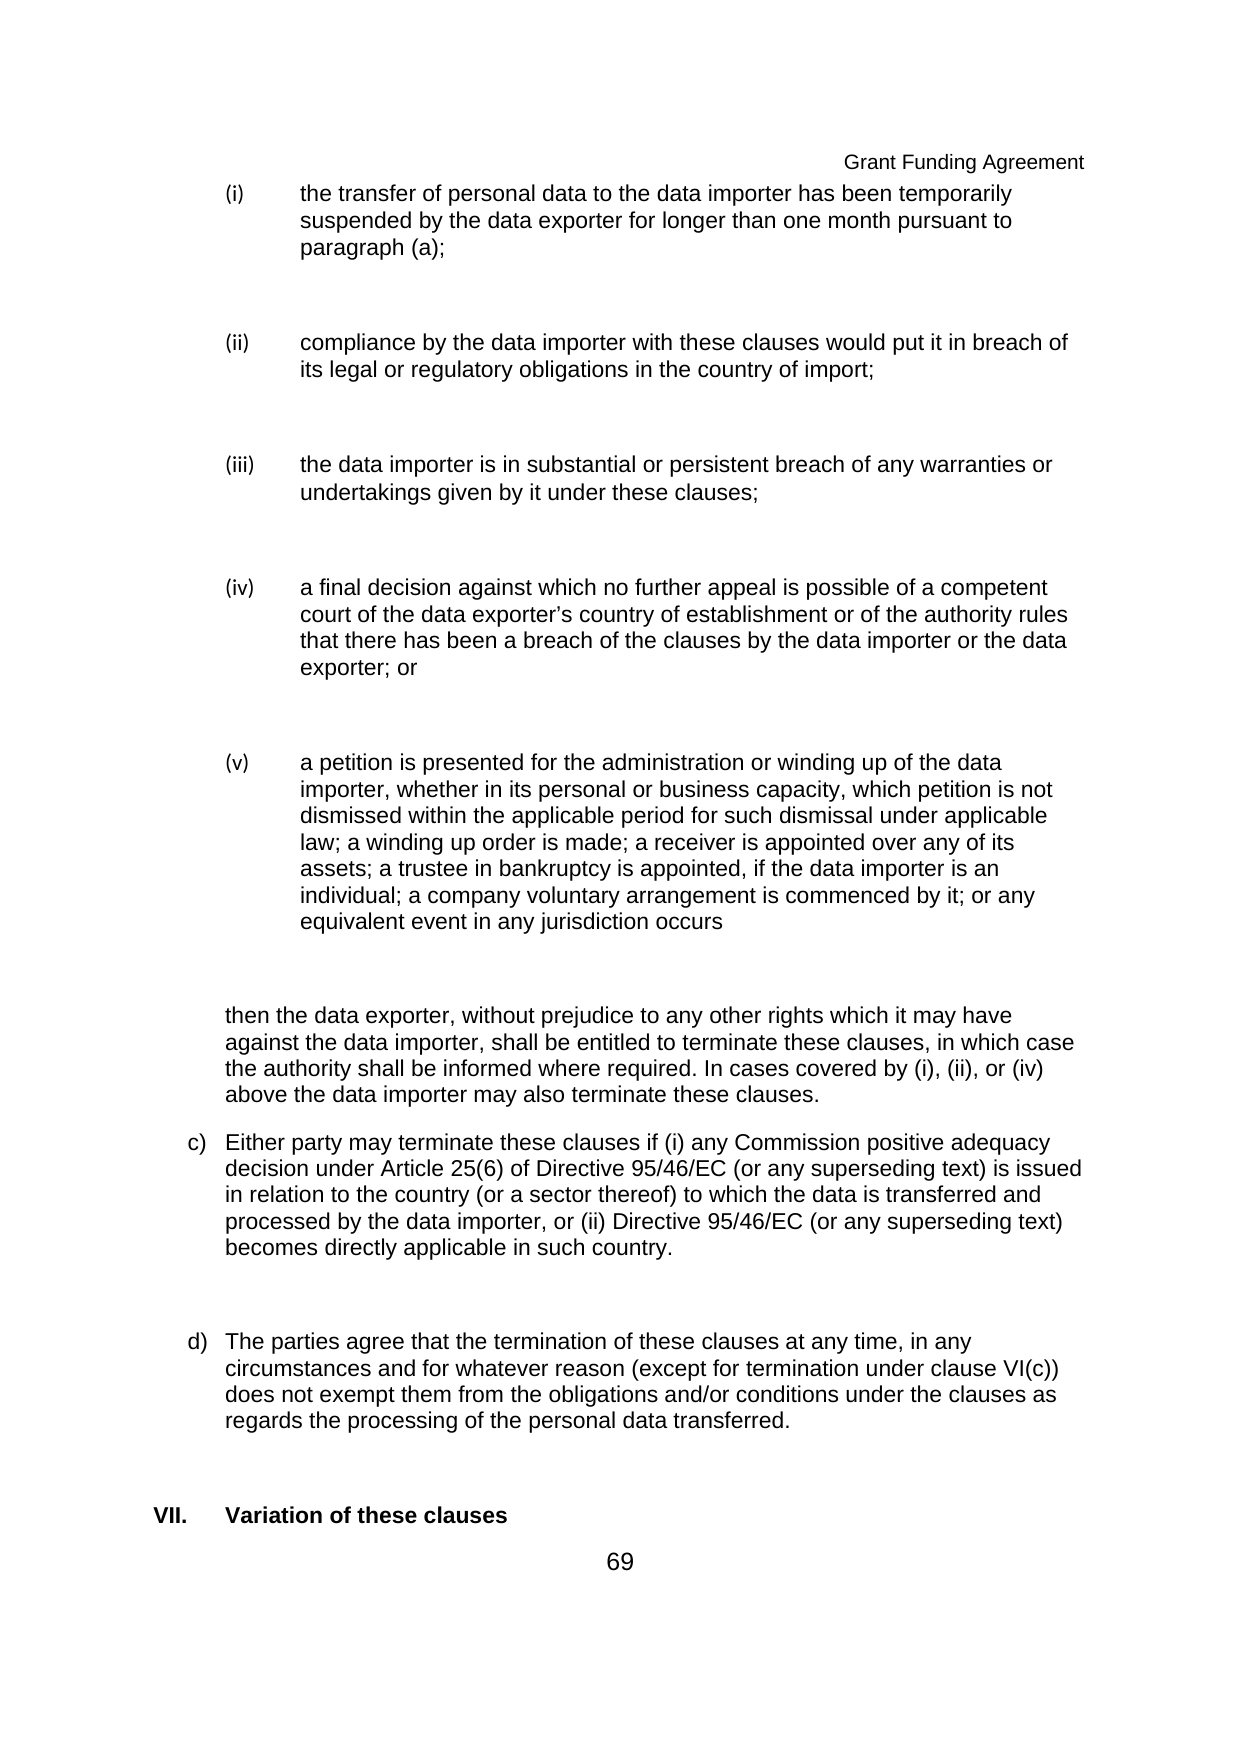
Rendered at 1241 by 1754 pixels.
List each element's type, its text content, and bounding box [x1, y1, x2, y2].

list Variation of these clauses [187, 1502, 1090, 1528]
list Either party may terminate these clauses if (i) any Commission positive adequacy decision under Article 25(6) of Directive 95/46/EC (or any superseding text) is issued in relation to the country (or a sector thereof) to which the data is transferred and processed by the data importer, or (ii) Directive 95/46/EC (or any superseding text) becomes directly applicable in such country. [187, 1128, 1090, 1260]
list a petition is presented for the administration or winding up of the data importer, whether in its personal or business capacity, which petition is not dismissed within the applicable period for such dismissal under applicable law; a winding up order is made; a receiver is appointed over any of its assets; a trustee in bankruptcy is appointed, if the data importer is an individual; a company voluntary arrangement is commenced by it; or any equivalent event in any jurisdiction occurs [225, 748, 1090, 934]
list a final decision against which no further appeal is possible of a competent court of the data exporter’s country of establishment or of the authority rules that there has been a breach of the clauses by the data importer or the data exporter; or [225, 573, 1090, 680]
list the data importer is in substantial or persistent breach of any warranties or undertakings given by it under these clauses; [225, 451, 1090, 505]
text then the data exporter, without prejudice to any other rights which it may have against the data importer, shall be entitled to terminate these clauses, in which case the authority shall be informed where required. In cases covered by (i), (ii), or (iv) above the data importer may also terminate these clauses. [225, 1002, 1090, 1108]
list the transfer of personal data to the data importer has been temporarily suspended by the data exporter for longer than one month pursuant to paragraph (a); [225, 179, 1090, 260]
list compliance by the data importer with these clauses would put it in breach of its legal or regulatory obligations in the country of import; [225, 328, 1090, 383]
list The parties agree that the termination of these clauses at any time, in any circumstances and for whatever reason (except for termination under clause VI(c)) does not exempt them from the obligations and/or conditions under the clauses as regards the processing of the personal data transferred. [187, 1328, 1090, 1434]
